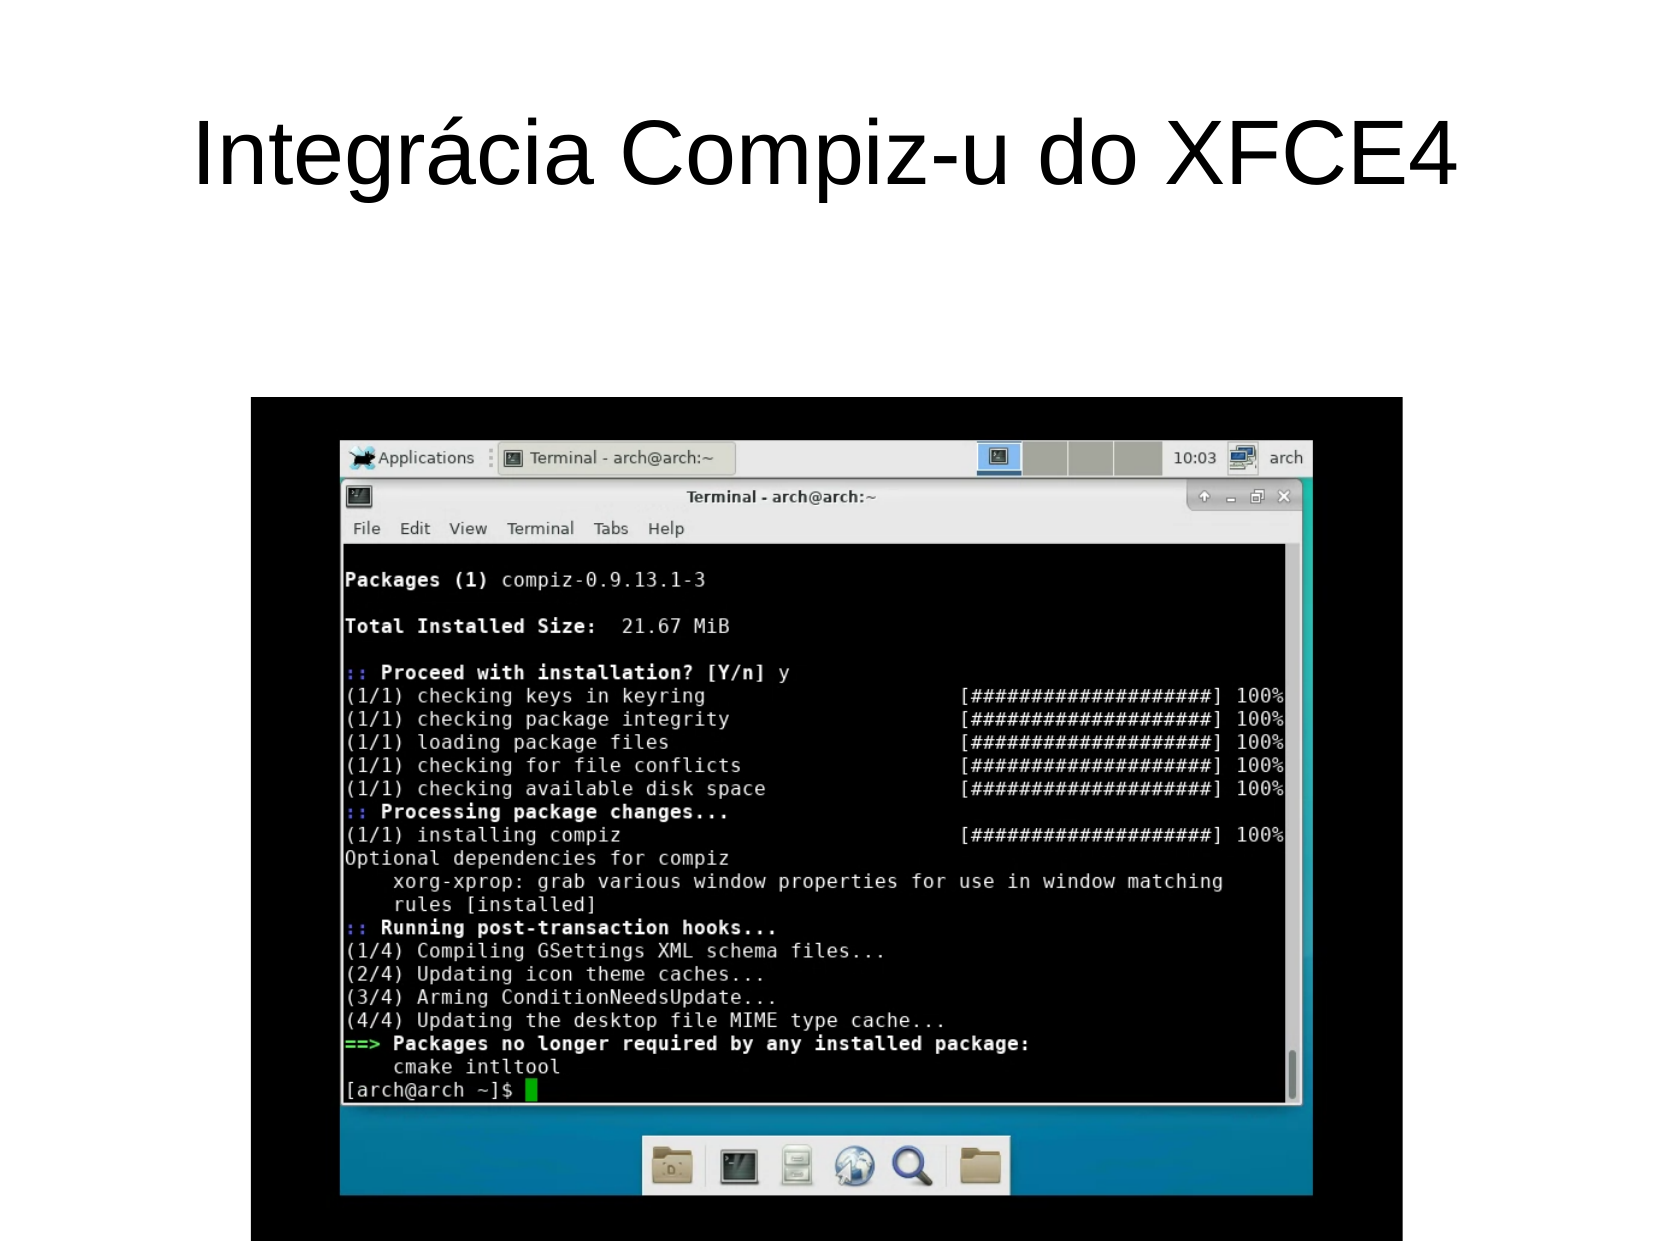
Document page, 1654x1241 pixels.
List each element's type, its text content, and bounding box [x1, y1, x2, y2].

picture [250, 397, 1403, 1241]
title Integrácia Compiz-u do XFCE4 [82, 49, 1571, 257]
